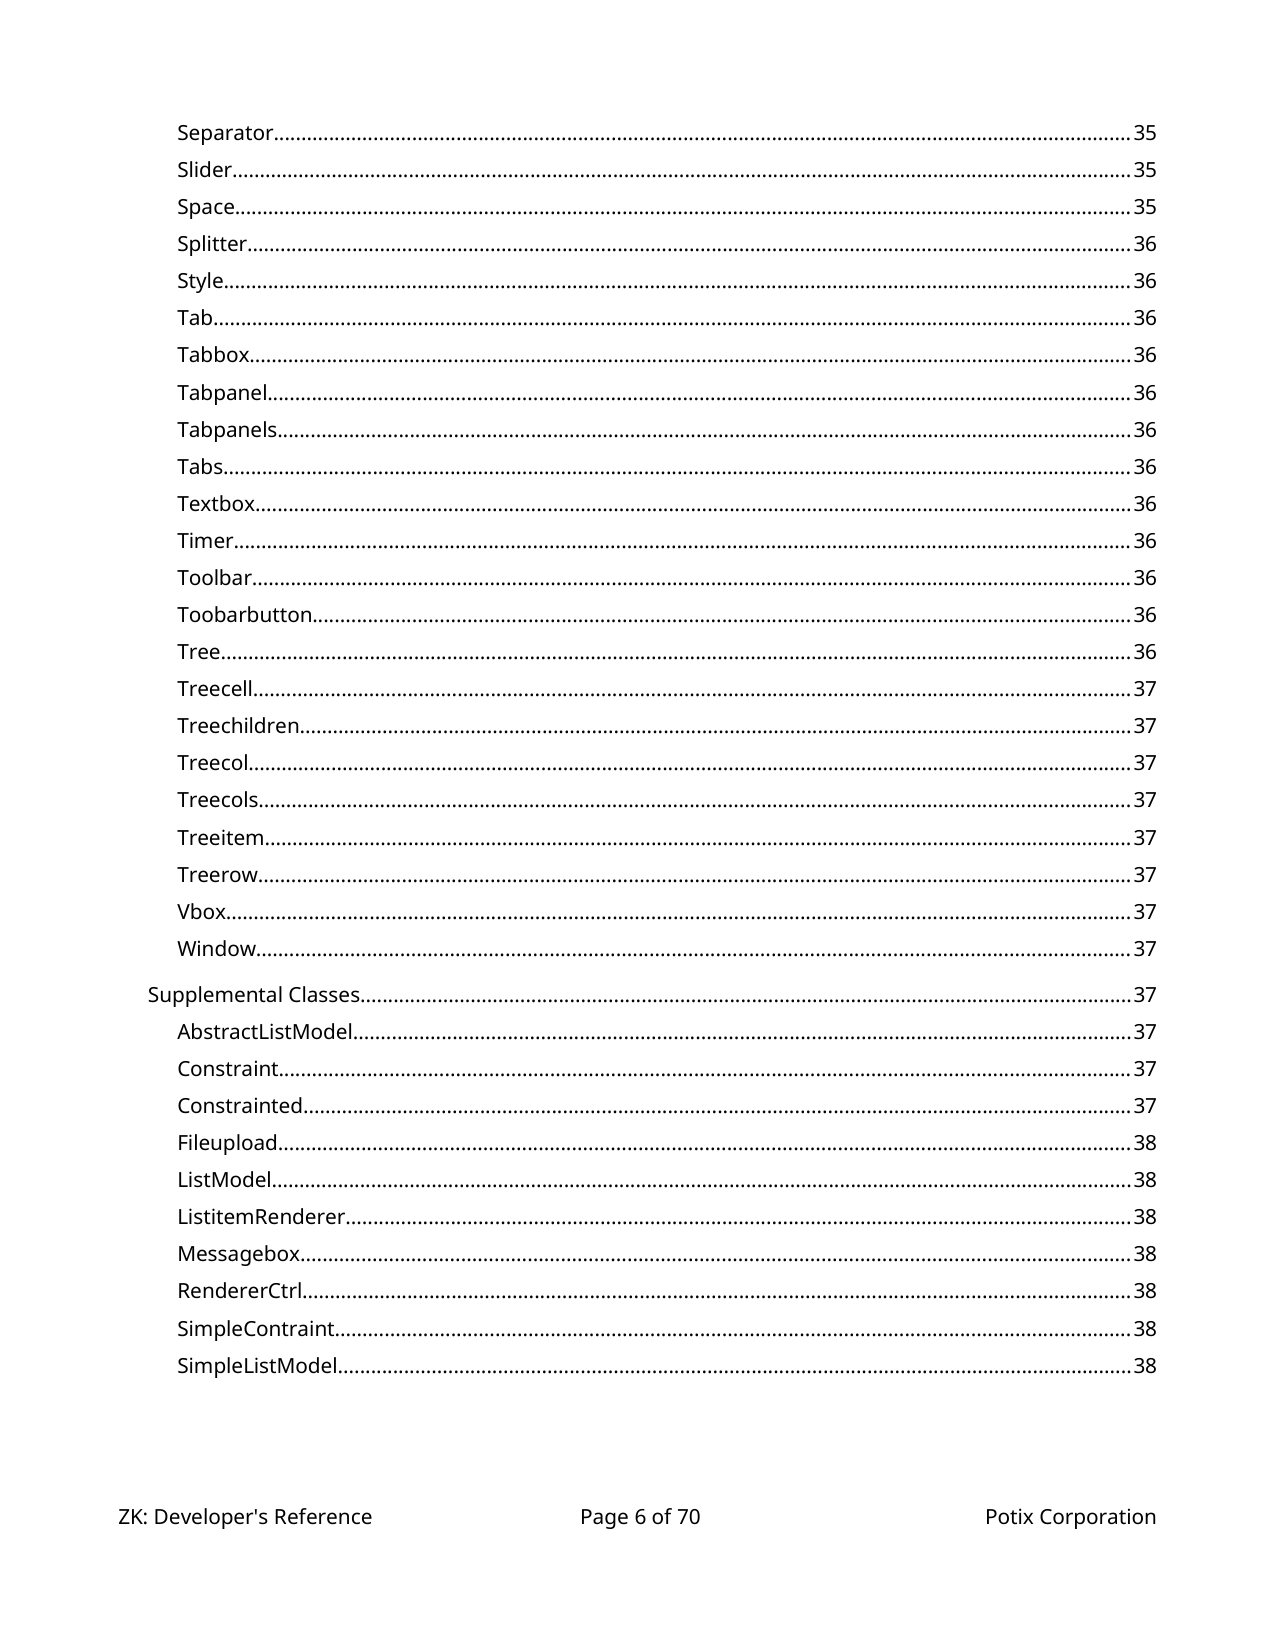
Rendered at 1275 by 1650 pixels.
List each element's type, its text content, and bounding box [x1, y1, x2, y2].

text Treechildren 37 [177, 711, 1157, 740]
text Toobarbutton 36 [177, 600, 1157, 628]
text ListModel 38 [177, 1165, 1157, 1193]
text Supplemental Classes 37 [148, 980, 1157, 1008]
text Treecols 37 [177, 786, 1157, 814]
text Treecol 37 [177, 748, 1157, 777]
text Constraint 37 [177, 1054, 1157, 1082]
text Tabs 36 [177, 452, 1157, 480]
text RendererCtrl 38 [177, 1277, 1157, 1305]
text ListitemRenderer 38 [177, 1202, 1157, 1231]
text Timer 36 [177, 526, 1157, 554]
text Splitter 36 [177, 229, 1157, 258]
text Tree 36 [177, 637, 1157, 666]
text Toolbar 36 [177, 563, 1157, 591]
text Vbox 37 [177, 897, 1157, 925]
text Textbox 36 [177, 489, 1157, 517]
text AbstractListModel 37 [177, 1017, 1157, 1045]
text Treeitem 37 [177, 823, 1157, 851]
text Separator 35 [177, 118, 1157, 146]
text Constrainted 37 [177, 1091, 1157, 1119]
text SimpleContraint 38 [177, 1314, 1157, 1342]
text Fileupload 38 [177, 1128, 1157, 1156]
text Messagebox 38 [177, 1239, 1157, 1268]
text Slider 35 [177, 155, 1157, 183]
text Tabbox 36 [177, 341, 1157, 369]
text Tabpanel 36 [177, 378, 1157, 406]
text SimpleListModel 38 [177, 1351, 1157, 1379]
text Treerow 37 [177, 860, 1157, 888]
text Tabpanels 36 [177, 415, 1157, 443]
text Style 36 [177, 266, 1157, 295]
text Tab 36 [177, 303, 1157, 332]
text Treecell 37 [177, 674, 1157, 703]
text Space 35 [177, 192, 1157, 221]
text Window 37 [177, 934, 1157, 962]
